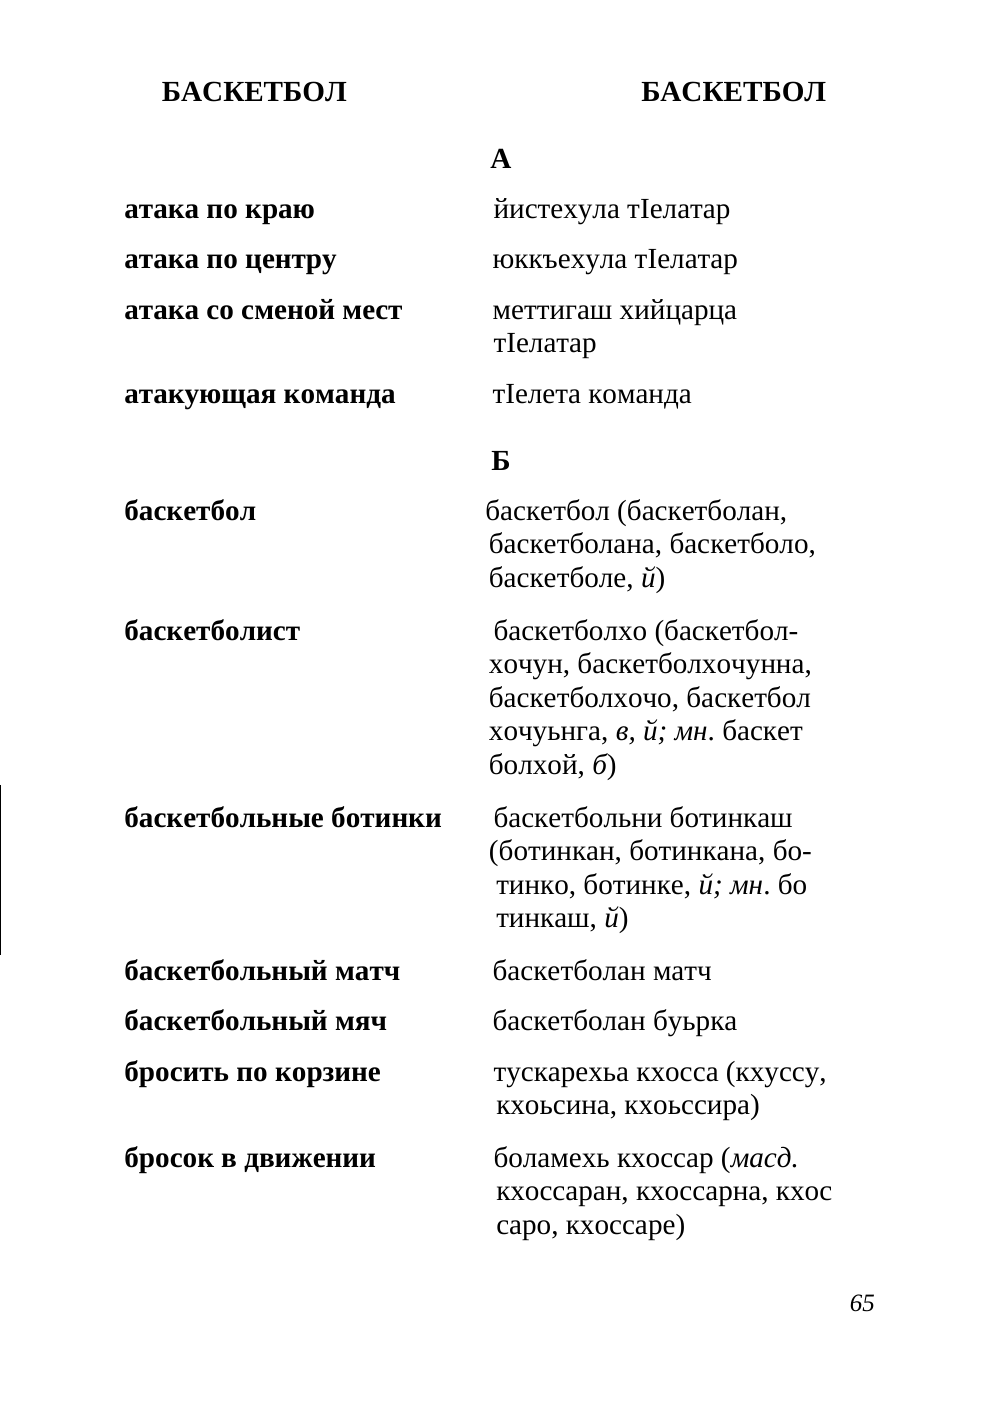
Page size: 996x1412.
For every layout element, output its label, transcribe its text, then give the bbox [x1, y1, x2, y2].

text баскетбольные ботинки баскетбольни ботинкаш [124, 800, 877, 833]
text баскетбольный мяч баскетболан буьрка [124, 1003, 877, 1037]
text саро, кхоссаре) [124, 1207, 877, 1241]
subtitle Б [124, 443, 877, 476]
text тинко, ботинке, й; мн. бо [124, 867, 877, 900]
text бросить по корзине тускарехьа кхосса (кхуссу, [124, 1054, 877, 1087]
text атака по краю йистехула тIелатар [124, 191, 877, 225]
text кхоьсина, кхоьссира) [124, 1087, 877, 1121]
text атака по центру юккъехула тIелатар [124, 242, 877, 275]
text тинкаш, й) [124, 900, 877, 934]
text болхой, б) [124, 747, 877, 781]
text атака со сменой мест меттигаш хийцарца [124, 292, 877, 325]
text хочун, баскетболхочунна, [124, 646, 877, 680]
text (ботинкан, ботинкана, бо- [124, 833, 877, 867]
text бросок в движении боламехь кхоссар (масд. [124, 1140, 877, 1173]
subtitle БАСКЕТБОЛ БАСКЕТБОЛ [124, 74, 877, 107]
text баскетбольный матч баскетболан матч [124, 953, 877, 987]
text баскетбол баскетбол (баскетболан, [124, 493, 877, 527]
subtitle А [124, 141, 877, 174]
text атакующая команда тIелета команда [124, 376, 877, 409]
text баскетболе, й) [124, 560, 877, 594]
text баскетболхочо, баскетбол [124, 680, 877, 713]
text кхоссаран, кхоссарна, кхос [124, 1173, 877, 1207]
text баскетболана, баскетболо, [124, 527, 877, 560]
text тIелатар [124, 325, 877, 359]
text хочуьнга, в, й; мн. баскет [124, 713, 877, 747]
text баскетболист баскетболхо (баскетбол- [124, 613, 877, 646]
